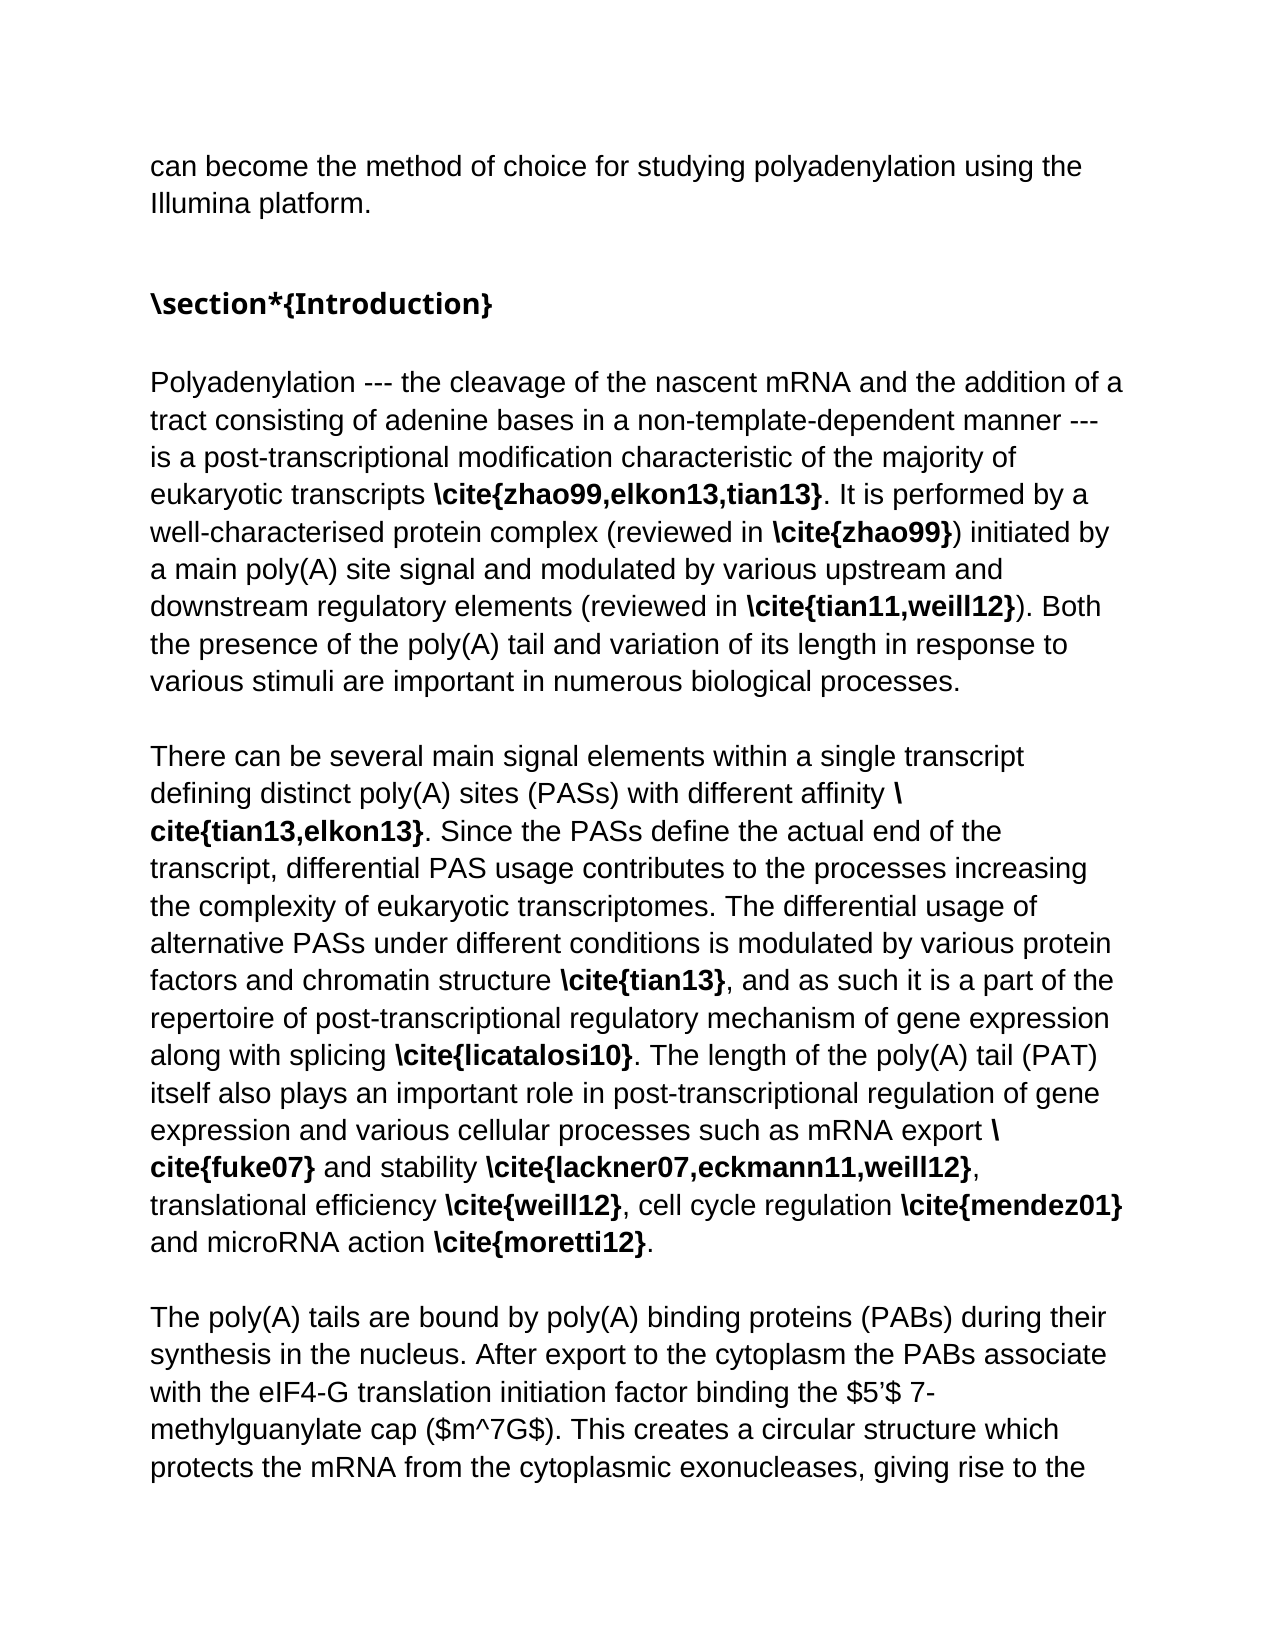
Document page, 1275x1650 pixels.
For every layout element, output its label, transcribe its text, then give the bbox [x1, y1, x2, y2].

text can become the method of choice for studying polyadenylation using the Illumina platform. [150, 150, 1125, 220]
subtitle \section*{Introduction} [150, 283, 1125, 323]
text The poly(A) tails are bound by poly(A) binding proteins (PABs) during their synthesis in the nucleus. After export to the cytoplasm the PABs associate with the eIF4-G translation initiation factor binding the $5’$ 7-methylguanylate cap ($m^7G$). This creates a circular structure which protects the mRNA from the cytoplasmic exonucleases, giving rise to the [150, 1301, 1125, 1483]
text There can be several main signal elements within a single transcript defining distinct poly(A) sites (PASs) with different affinity \cite{tian13,elkon13}. Since the PASs define the actual end of the transcript, differential PAS usage contributes to the processes increasing the complexity of eukaryotic transcriptomes. The differential usage of alternative PASs under different conditions is modulated by various protein factors and chromatin structure \cite{tian13}, and as such it is a part of the repertoire of post-transcriptional regulatory mechanism of gene expression along with splicing \cite{licatalosi10}. The length of the poly(A) tail (PAT) itself also plays an important role in post-transcriptional regulation of gene expression and various cellular processes such as mRNA export \cite{fuke07} and stability \cite{lackner07,eckmann11,weill12}, translational efficiency \cite{weill12}, cell cycle regulation \cite{mendez01} and microRNA action \cite{moretti12}. [150, 740, 1125, 1259]
text Polyadenylation --- the cleavage of the nascent mRNA and the addition of a tract consisting of adenine bases in a non-template-dependent manner --- is a post-transcriptional modification characteristic of the majority of eukaryotic transcripts \cite{zhao99,elkon13,tian13}. It is performed by a well-characterised protein complex (reviewed in \cite{zhao99}) initiated by a main poly(A) site signal and modulated by various upstream and downstream regulatory elements (reviewed in \cite{tian11,weill12}). Both the presence of the poly(A) tail and variation of its length in response to various stimuli are important in numerous biological processes. [150, 366, 1125, 698]
